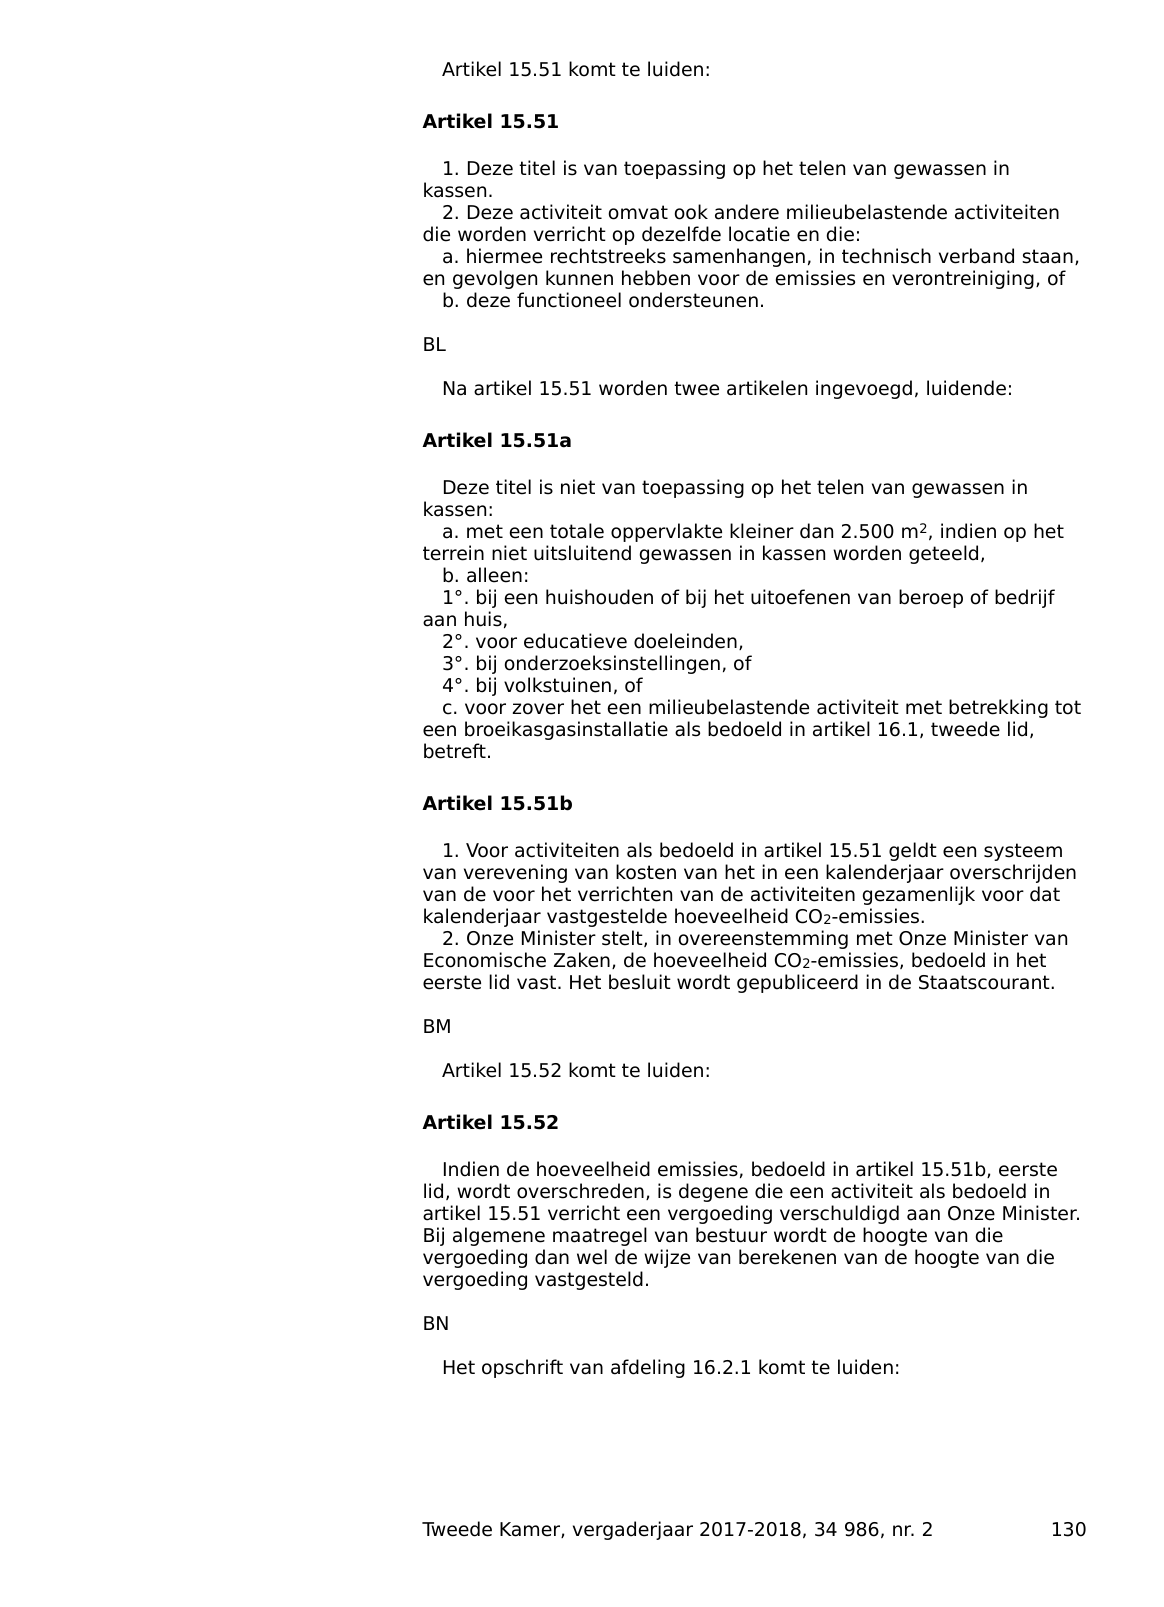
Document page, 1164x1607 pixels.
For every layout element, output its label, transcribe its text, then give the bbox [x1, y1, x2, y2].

subtitle Artikel 15.51a [422, 430, 1087, 452]
subtitle Artikel 15.51 [422, 111, 1087, 133]
text Het opschrift van afdeling 16.2.1 komt te luiden: [422, 1357, 1087, 1379]
text 1°. bij een huishouden of bij het uitoefenen van beroep of bedrijf aan huis, [422, 587, 1087, 631]
text BN [422, 1313, 1087, 1335]
text b. deze functioneel ondersteunen. [422, 290, 1087, 312]
text b. alleen: [422, 565, 1087, 587]
text a. met een totale oppervlakte kleiner dan 2.500 m2, indien op het terrein niet uitsluitend gewassen in kassen worden geteeld, [422, 521, 1087, 565]
text Artikel 15.52 komt te luiden: [422, 1060, 1087, 1082]
text 1. Voor activiteiten als bedoeld in artikel 15.51 geldt een systeem van verevening van kosten van het in een kalenderjaar overschrijden van de voor het verrichten van de activiteiten gezamenlijk voor dat kalenderjaar vastgestelde hoeveelheid CO2-emissies. [422, 840, 1087, 928]
text c. voor zover het een milieubelastende activiteit met betrekking tot een broeikasgasinstallatie als bedoeld in artikel 16.1, tweede lid, betreft. [422, 697, 1087, 763]
subtitle Artikel 15.52 [422, 1112, 1087, 1134]
text 1. Deze titel is van toepassing op het telen van gewassen in kassen. [422, 158, 1087, 202]
text 2. Onze Minister stelt, in overeenstemming met Onze Minister van Economische Zaken, de hoeveelheid CO2-emissies, bedoeld in het eerste lid vast. Het besluit wordt gepubliceerd in de Staatscourant. [422, 928, 1087, 994]
text BM [422, 1016, 1087, 1038]
text 4°. bij volkstuinen, of [422, 675, 1087, 697]
subtitle Artikel 15.51b [422, 793, 1087, 815]
text 2°. voor educatieve doeleinden, [422, 631, 1087, 653]
text a. hiermee rechtstreeks samenhangen, in technisch verband staan, en gevolgen kunnen hebben voor de emissies en verontreiniging, of [422, 246, 1087, 290]
text Deze titel is niet van toepassing op het telen van gewassen in kassen: [422, 477, 1087, 521]
text Na artikel 15.51 worden twee artikelen ingevoegd, luidende: [422, 378, 1087, 400]
text 2. Deze activiteit omvat ook andere milieubelastende activiteiten die worden verricht op dezelfde locatie en die: [422, 202, 1087, 246]
text Artikel 15.51 komt te luiden: [422, 59, 1087, 81]
text Indien de hoeveelheid emissies, bedoeld in artikel 15.51b, eerste lid, wordt overschreden, is degene die een activiteit als bedoeld in artikel 15.51 verricht een vergoeding verschuldigd aan Onze Minister. Bij algemene maatregel van bestuur wordt de hoogte van die vergoeding dan wel de wijze van berekenen van de hoogte van die vergoeding vastgesteld. [422, 1159, 1087, 1291]
text BL [422, 334, 1087, 356]
text 3°. bij onderzoeksinstellingen, of [422, 653, 1087, 675]
